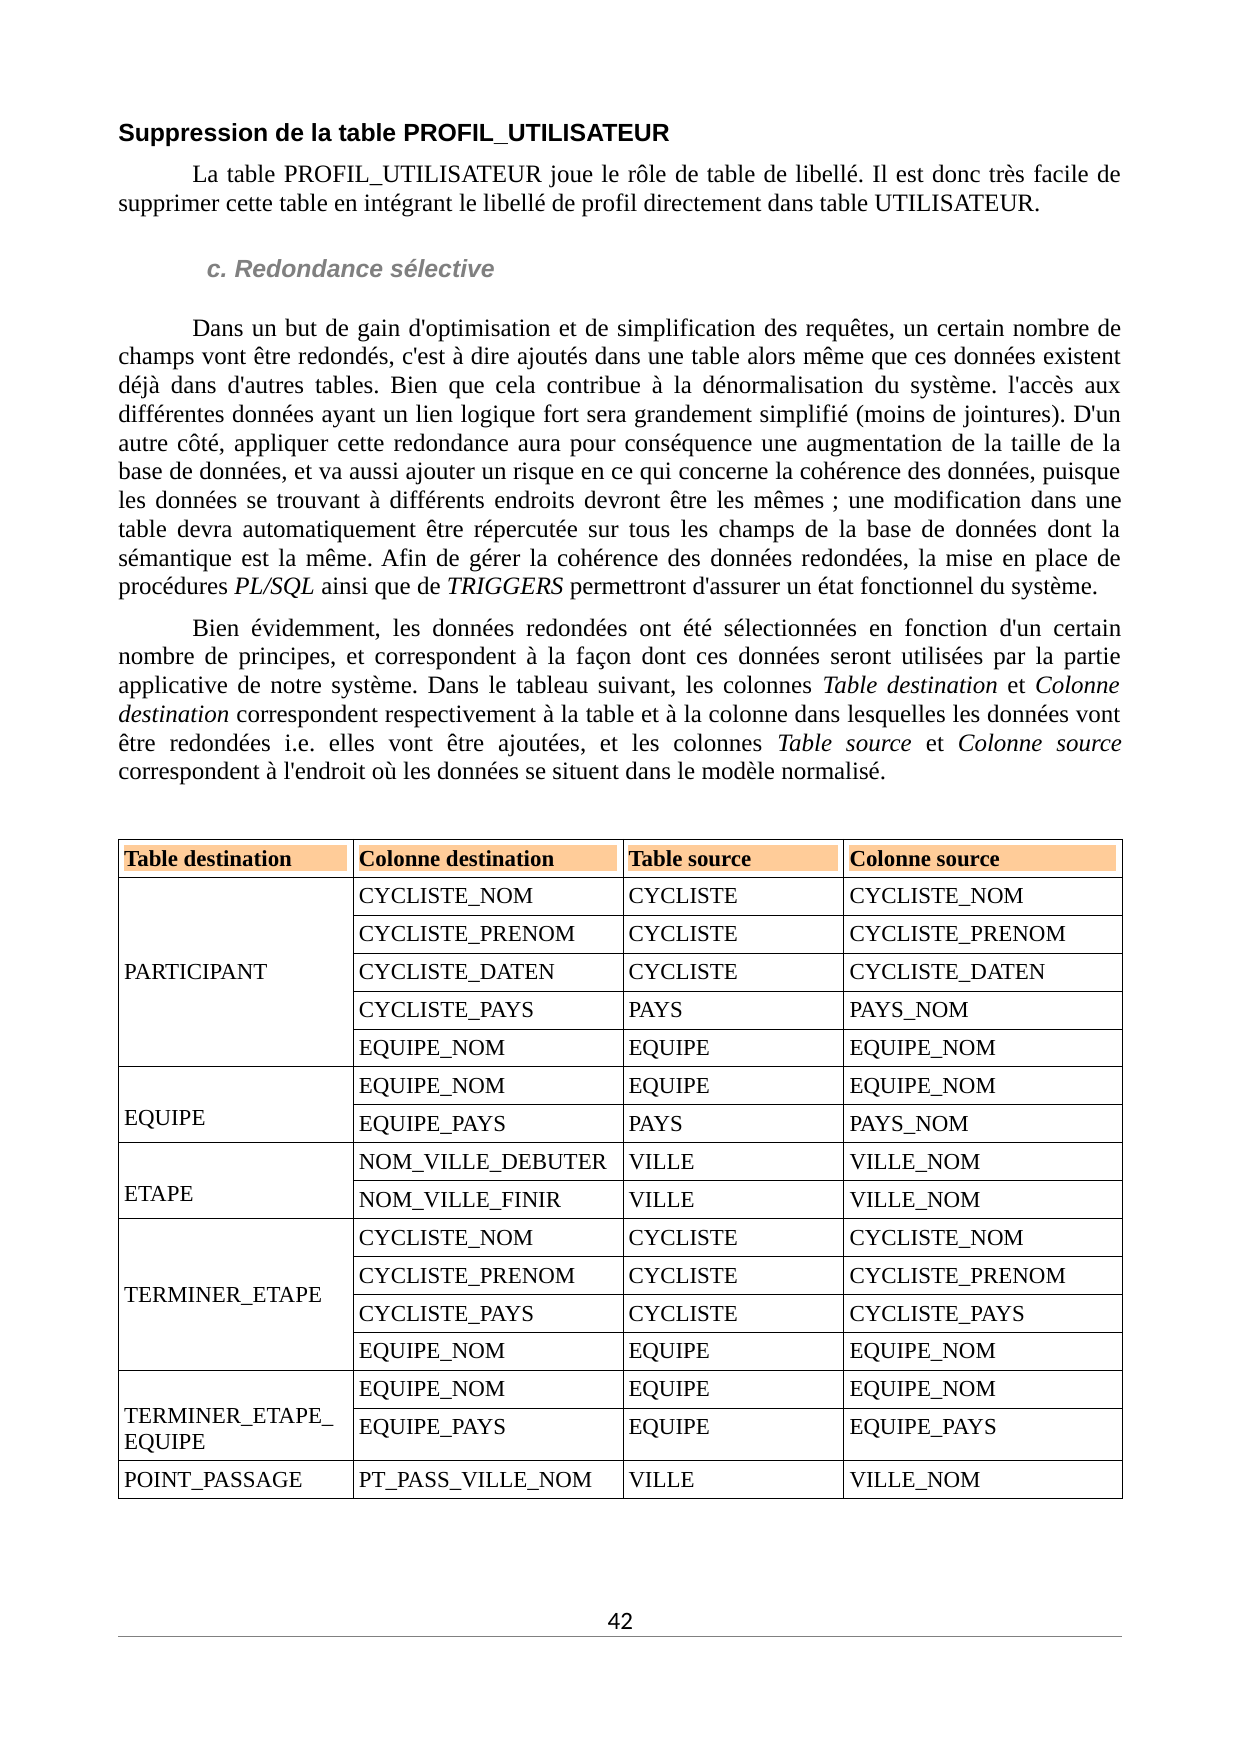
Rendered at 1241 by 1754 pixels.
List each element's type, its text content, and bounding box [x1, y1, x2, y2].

table_cell PAYS_NOM [844, 992, 1122, 1028]
table_cell CYCLISTE_NOM [354, 878, 623, 915]
table_cell EQUIPE_NOM [354, 1371, 623, 1408]
table_cell EQUIPE [624, 1409, 843, 1460]
table_cell CYCLISTE_DATEN [354, 954, 623, 991]
table_cell EQUIPE_NOM [354, 1030, 623, 1066]
table_cell EQUIPE_NOM [844, 1067, 1122, 1104]
table_cell CYCLISTE_PRENOM [354, 1257, 623, 1294]
table_cell EQUIPE_NOM [354, 1333, 623, 1370]
table_cell EQUIPE [119, 1067, 353, 1142]
table_cell CYCLISTE_PAYS [844, 1295, 1122, 1332]
text Bien évidemment, les données redondées ont été sélectionnées en fonction d'un certain nombre de principes, et correspondent à la façon dont ces données seront utilisées par la partie applicative de notre système. Dans le tableau suivant, les colonnes Table destination et Colonne destination correspondent respectivement à la table et à la colonne dans lesquelles les données vont être redondées i.e. elles vont être ajoutées, et les colonnes Table source et Colonne source correspondent à l'endroit où les données se situent dans le modèle normalisé. [118, 613, 1122, 785]
table_cell EQUIPE [624, 1067, 843, 1104]
table_cell ETAPE [119, 1143, 353, 1218]
text Dans un but de gain d'optimisation et de simplification des requêtes, un certain nombre de champs vont être redondés, c'est à dire ajoutés dans une table alors même que ces données existent déjà dans d'autres tables. Bien que cela contribue à la dénormalisation du système. l'accès aux différentes données ayant un lien logique fort sera grandement simplifié (moins de jointures). D'un autre côté, appliquer cette redondance aura pour conséquence une augmentation de la taille de la base de données, et va aussi ajouter un risque en ce qui concerne la cohérence des données, puisque les données se trouvant à différents endroits devront être les mêmes ; une modification dans une table devra automatiquement être répercutée sur tous les champs de la base de données dont la sémantique est la même. Afin de gérer la cohérence des données redondées, la mise en place de procédures PL/SQL ainsi que de TRIGGERS permettront d'assurer un état fonctionnel du système. [118, 313, 1122, 600]
subtitle Suppression de la table PROFIL_UTILISATEUR [118, 118, 1122, 147]
table_cell PAYS_NOM [844, 1105, 1122, 1142]
table_cell TERMINER_ETAPE_EQUIPE [119, 1371, 353, 1460]
table_cell POINT_PASSAGE [119, 1461, 353, 1498]
table_cell CYCLISTE_NOM [354, 1219, 623, 1256]
table_cell CYCLISTE_DATEN [844, 954, 1122, 991]
table_cell NOM_VILLE_FINIR [354, 1181, 623, 1218]
table_cell TERMINER_ETAPE [119, 1219, 353, 1370]
table_cell CYCLISTE [624, 1295, 843, 1332]
table_cell PAYS [624, 992, 843, 1028]
table_cell VILLE_NOM [844, 1181, 1122, 1218]
table_cell PT_PASS_VILLE_NOM [354, 1461, 623, 1498]
table_cell CYCLISTE [624, 878, 843, 915]
table_header Colonne source [844, 840, 1122, 877]
table_cell CYCLISTE_PRENOM [844, 916, 1122, 953]
table_cell EQUIPE_PAYS [354, 1409, 623, 1460]
table_cell VILLE_NOM [844, 1143, 1122, 1180]
table_cell EQUIPE_NOM [354, 1067, 623, 1104]
table_header Table destination [119, 840, 353, 877]
table_cell EQUIPE [624, 1371, 843, 1408]
table_cell VILLE [624, 1181, 843, 1218]
table_cell CYCLISTE [624, 1257, 843, 1294]
table_cell CYCLISTE_PRENOM [354, 916, 623, 953]
table_cell EQUIPE [624, 1333, 843, 1370]
table_cell PAYS [624, 1105, 843, 1142]
table_cell EQUIPE_NOM [844, 1333, 1122, 1370]
table_cell EQUIPE_PAYS [354, 1105, 623, 1142]
table_cell EQUIPE_PAYS [844, 1409, 1122, 1460]
table_header Table source [624, 840, 843, 877]
table_header Colonne destination [354, 840, 623, 877]
table_cell VILLE [624, 1461, 843, 1498]
table_cell EQUIPE_NOM [844, 1371, 1122, 1408]
table_cell CYCLISTE [624, 916, 843, 953]
table_cell EQUIPE_NOM [844, 1030, 1122, 1066]
table_cell VILLE_NOM [844, 1461, 1122, 1498]
table_cell CYCLISTE_NOM [844, 1219, 1122, 1256]
table_cell NOM_VILLE_DEBUTER [354, 1143, 623, 1180]
table_cell EQUIPE [624, 1030, 843, 1066]
subtitle Redondance sélective [207, 254, 1122, 282]
table_cell VILLE [624, 1143, 843, 1180]
table_cell CYCLISTE_NOM [844, 878, 1122, 915]
table_cell CYCLISTE [624, 954, 843, 991]
table_cell PARTICIPANT [119, 878, 353, 1066]
table_cell CYCLISTE [624, 1219, 843, 1256]
table_cell CYCLISTE_PAYS [354, 992, 623, 1028]
table_cell CYCLISTE_PAYS [354, 1295, 623, 1332]
text La table PROFIL_UTILISATEUR joue le rôle de table de libellé. Il est donc très facile de supprimer cette table en intégrant le libellé de profil directement dans table UTILISATEUR. [118, 159, 1122, 217]
table_cell CYCLISTE_PRENOM [844, 1257, 1122, 1294]
